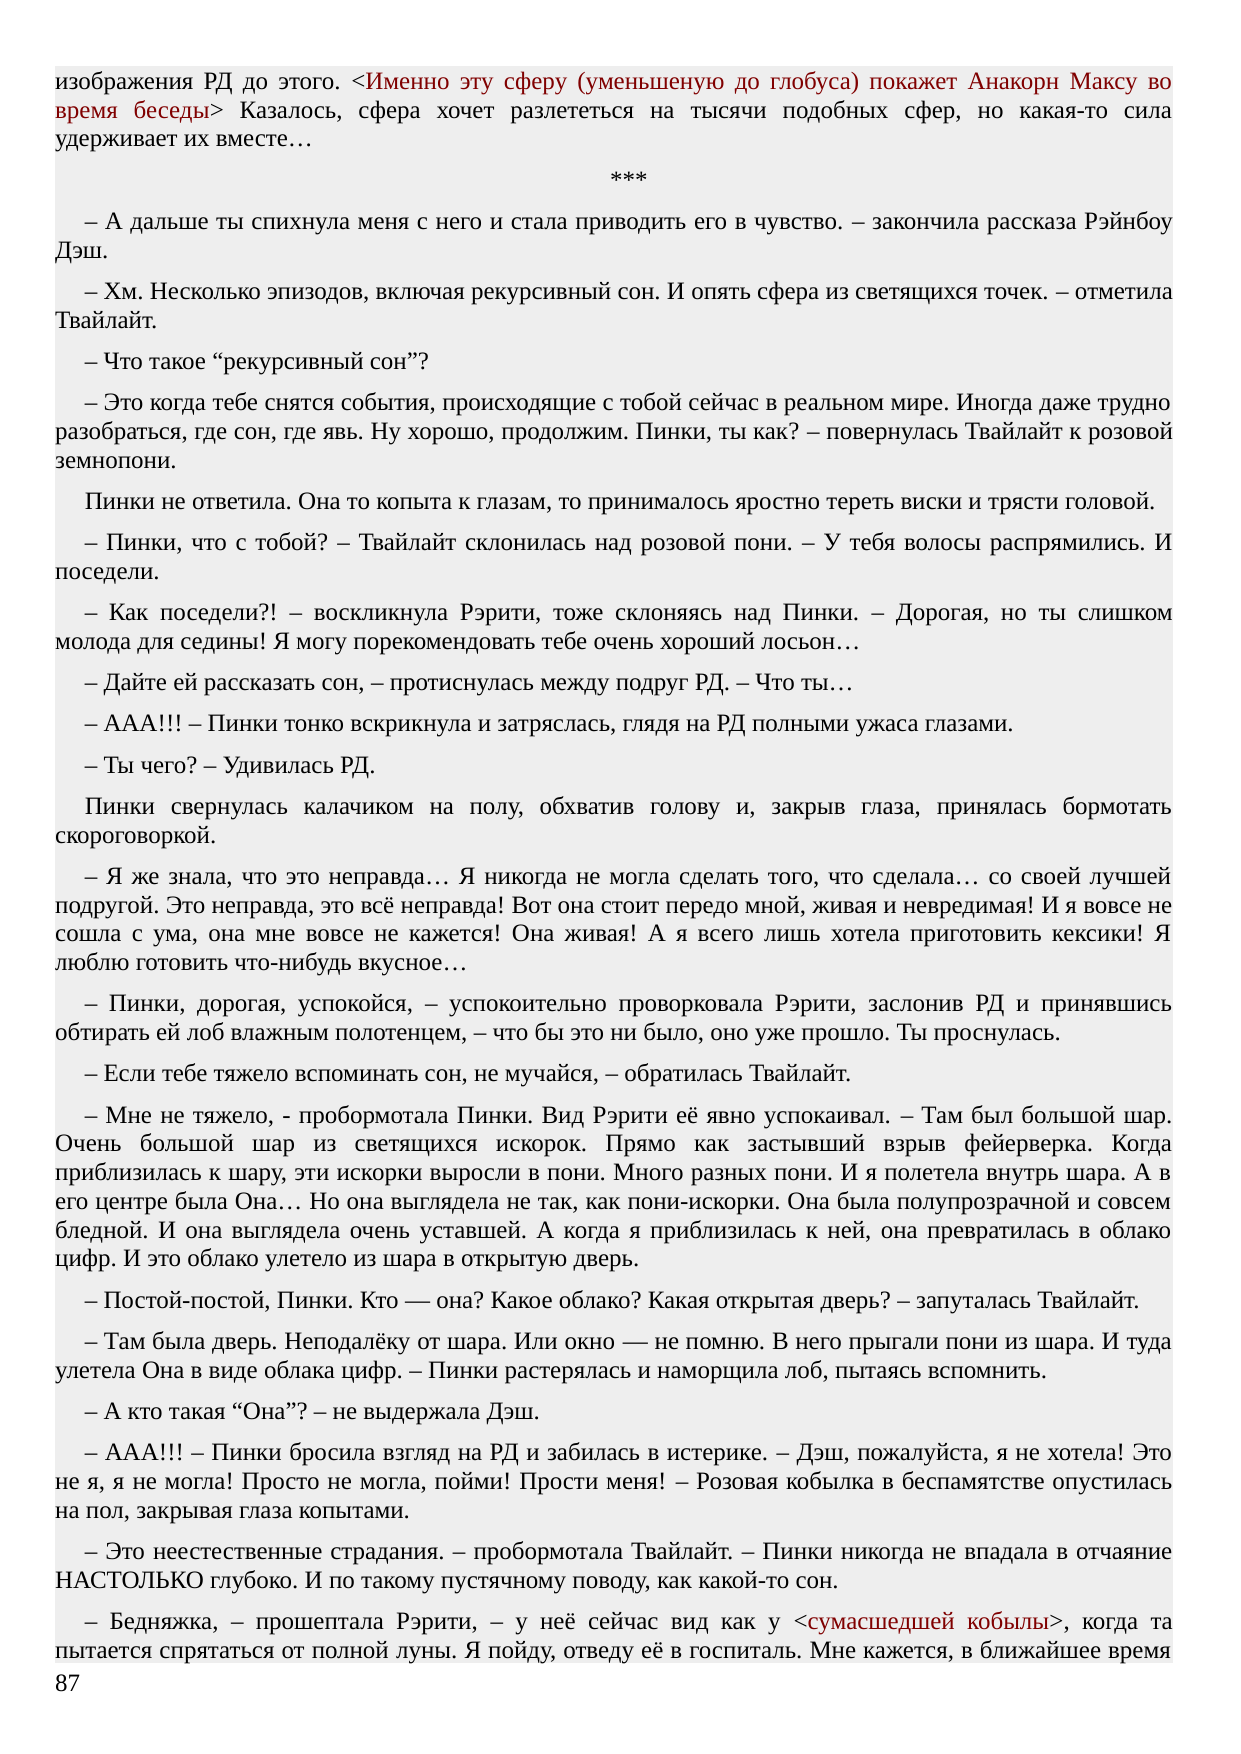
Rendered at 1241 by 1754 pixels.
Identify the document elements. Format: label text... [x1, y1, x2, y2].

text – ААА!!! – Пинки тонко вскрикнула и затряслась, глядя на РД полными ужаса глазами. [55, 708, 1173, 737]
text – Это неестественные страдания. – пробормотала Твайлайт. – Пинки никогда не впадала в отчаяние НАСТОЛЬКО глубоко. И по такому пустячному поводу, как какой-то сон. [55, 1536, 1173, 1593]
text – Ты чего? – Удивилась РД. [55, 750, 1173, 778]
text Пинки свернулась калачиком на полу, обхватив голову и, закрыв глаза, принялась бормотать скороговоркой. [55, 791, 1173, 848]
text *** [55, 165, 1173, 193]
text – Как поседели?! – воскликнула Рэрити, тоже склоняясь над Пинки. – Дорогая, но ты слишком молода для седины! Я могу порекомендовать тебе очень хороший лосьон… [55, 597, 1173, 655]
text – Пинки, что с тобой? – Твайлайт склонилась над розовой пони. – У тебя волосы распрямились. И поседели. [55, 527, 1173, 585]
text – ААА!!! – Пинки бросила взгляд на РД и забилась в истерике. – Дэш, пожалуйста, я не хотела! Это не я, я не могла! Просто не могла, пойми! Прости меня! – Розовая кобылка в беспамятстве опустилась на пол, закрывая глаза копытами. [55, 1437, 1173, 1523]
text Пинки не ответила. Она то копыта к глазам, то принималось яростно тереть виски и трясти головой. [55, 486, 1173, 515]
text – А дальше ты спихнула меня с него и стала приводить его в чувство. – закончила рассказа Рэйнбоу Дэш. [55, 206, 1173, 263]
text – Пинки, дорогая, успокойся, – успокоительно проворковала Рэрити, заслонив РД и принявшись обтирать ей лоб влажным полотенцем, – что бы это ни было, оно уже прошло. Ты проснулась. [55, 988, 1173, 1046]
text – Постой-постой, Пинки. Кто — она? Какое облако? Какая открытая дверь? – запуталась Твайлайт. [55, 1285, 1173, 1313]
text – Мне не тяжело, - пробормотала Пинки. Вид Рэрити её явно успокаивал. – Там был большой шар. Очень большой шар из светящихся искорок. Прямо как застывший взрыв фейерверка. Когда приблизилась к шару, эти искорки выросли в пони. Много разных пони. И я полетела внутрь шара. А в его центре была Она… Но она выглядела не так, как пони-искорки. Она была полупрозрачной и совсем бледной. И она выглядела очень уставшей. А когда я приблизилась к ней, она превратилась в облако цифр. И это облако улетело из шара в открытую дверь. [55, 1100, 1173, 1272]
text – Хм. Несколько эпизодов, включая рекурсивный сон. И опять сфера из светящихся точек. – отметила Твайлайт. [55, 276, 1173, 333]
text – Там была дверь. Неподалёку от шара. Или окно — не помню. В него прыгали пони из шара. И туда улетела Она в виде облака цифр. – Пинки растерялась и наморщила лоб, пытаясь вспомнить. [55, 1326, 1173, 1383]
text – Если тебе тяжело вспоминать сон, не мучайся, – обратилась Твайлайт. [55, 1058, 1173, 1087]
text изображения РД до этого. <Именно эту сферу (уменьшеную до глобуса) покажет Анакорн Максу во время беседы> Казалось, сфера хочет разлететься на тысячи подобных сфер, но какая-то сила удерживает их вместе… [55, 66, 1173, 152]
text – А кто такая “Она”? – не выдержала Дэш. [55, 1396, 1173, 1425]
text – Что такое “рекурсивный сон”? [55, 346, 1173, 375]
text – Я же знала, что это неправда… Я никогда не могла сделать того, что сделала… со своей лучшей подругой. Это неправда, это всё неправда! Вот она стоит передо мной, живая и невредимая! И я вовсе не сошла с ума, она мне вовсе не кажется! Она живая! А я всего лишь хотела приготовить кексики! Я люблю готовить что-нибудь вкусное… [55, 861, 1173, 976]
text – Дайте ей рассказать сон, – протиснулась между подруг РД. – Что ты… [55, 667, 1173, 696]
text – Это когда тебе снятся события, происходящие с тобой сейчас в реальном мире. Иногда даже трудно разобраться, где сон, где явь. Ну хорошо, продолжим. Пинки, ты как? – повернулась Твайлайт к розовой земнопони. [55, 387, 1173, 473]
text – Бедняжка, – прошептала Рэрити, – у неё сейчас вид как у <сумасшедшей кобылы>, когда та пытается спрятаться от полной луны. Я пойду, отведу её в госпиталь. Мне кажется, в ближайшее время [55, 1606, 1173, 1663]
